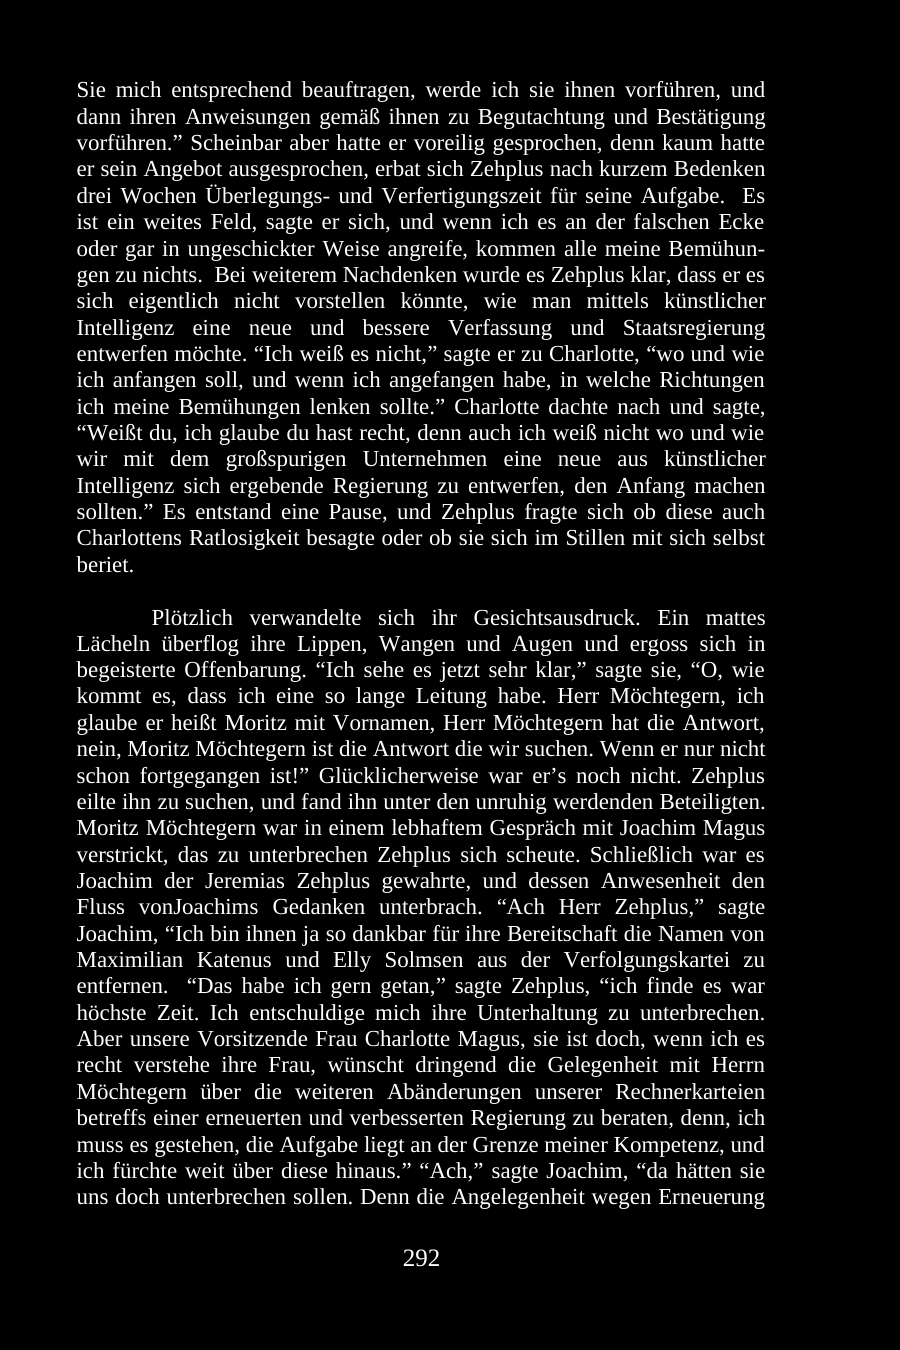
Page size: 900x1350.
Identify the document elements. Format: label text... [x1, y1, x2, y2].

text Plötzlich verwandelte sich ihr Gesichtsausdruck. Ein mattes Lächeln überflog ihre Lippen, Wangen und Augen und ergoss sich in begeisterte Offenbarung. “Ich sehe es jetzt sehr klar,” sagte sie, “O, wie kommt es, dass ich eine so lange Leitung habe. Herr Möchtegern, ich glaube er heißt Moritz mit Vornamen, Herr Möchtegern hat die Antwort, nein, Moritz Möchtegern ist die Antwort die wir suchen. Wenn er nur nicht schon fortgegangen ist!” Glücklicherweise war er’s noch nicht. Zehplus eilte ihn zu suchen, und fand ihn unter den unruhig werdenden Beteiligten. Moritz Möchtegern war in einem lebhaftem Gespräch mit Joachim Magus verstrickt, das zu unterbrechen Zehplus sich scheute. Schließlich war es Joachim der Jeremias Zehplus gewahrte, und dessen Anwesenheit den Fluss vonJoachims Gedanken unterbrach. “Ach Herr Zehplus,” sagte Joachim, “Ich bin ihnen ja so dankbar für ihre Bereitschaft die Namen von Maximilian Katenus und Elly Solmsen aus der Verfolgungskartei zu entfernen. “Das habe ich gern getan,” sagte Zehplus, “ich finde es war höchste Zeit. Ich entschuldige mich ihre Unterhaltung zu unterbrechen. Aber unsere Vorsitzende Frau Charlotte Magus, sie ist doch, wenn ich es recht verstehe ihre Frau, wünscht dringend die Gelegenheit mit Herrn Möchtegern über die weiteren Abänderungen unserer Rechnerkarteien betreffs einer erneuerten und verbesserten Regierung zu beraten, denn, ich muss es gestehen, die Aufgabe liegt an der Grenze meiner Kompetenz, und ich fürchte weit über diese hinaus.” “Ach,” sagte Joachim, “da hätten sie uns doch unterbrechen sollen. Denn die Angelegenheit wegen Erneuerung [76, 603, 766, 1210]
text Sie mich entsprechend beauftragen, werde ich sie ihnen vorführen, und dann ihren Anweisungen gemäß ihnen zu Begutachtung und Bestätigung vorführen.” Scheinbar aber hatte er voreilig gesprochen, denn kaum hatte er sein Angebot ausgesprochen, erbat sich Zehplus nach kurzem Bedenken drei Wochen Überlegungs- und Verfertigungszeit für seine Aufgabe. Es ist ein weites Feld, sagte er sich, und wenn ich es an der falschen Ecke oder gar in ungeschickter Weise angreife, kommen alle meine Bemühun-gen zu nichts. Bei weiterem Nachdenken wurde es Zehplus klar, dass er es sich eigentlich nicht vorstellen könnte, wie man mittels künstlicher Intelligenz eine neue und bessere Verfassung und Staatsregierung entwerfen möchte. “Ich weiß es nicht,” sagte er zu Charlotte, “wo und wie ich anfangen soll, und wenn ich angefangen habe, in welche Richtungen ich meine Bemühungen lenken sollte.” Charlotte dachte nach und sagte, “Weißt du, ich glaube du hast recht, denn auch ich weiß nicht wo und wie wir mit dem großspurigen Unternehmen eine neue aus künstlicher Intelligenz sich ergebende Regierung zu entwerfen, den Anfang machen sollten.” Es entstand eine Pause, und Zehplus fragte sich ob diese auch Charlottens Ratlosigkeit besagte oder ob sie sich im Stillen mit sich selbst beriet. [76, 76, 766, 577]
